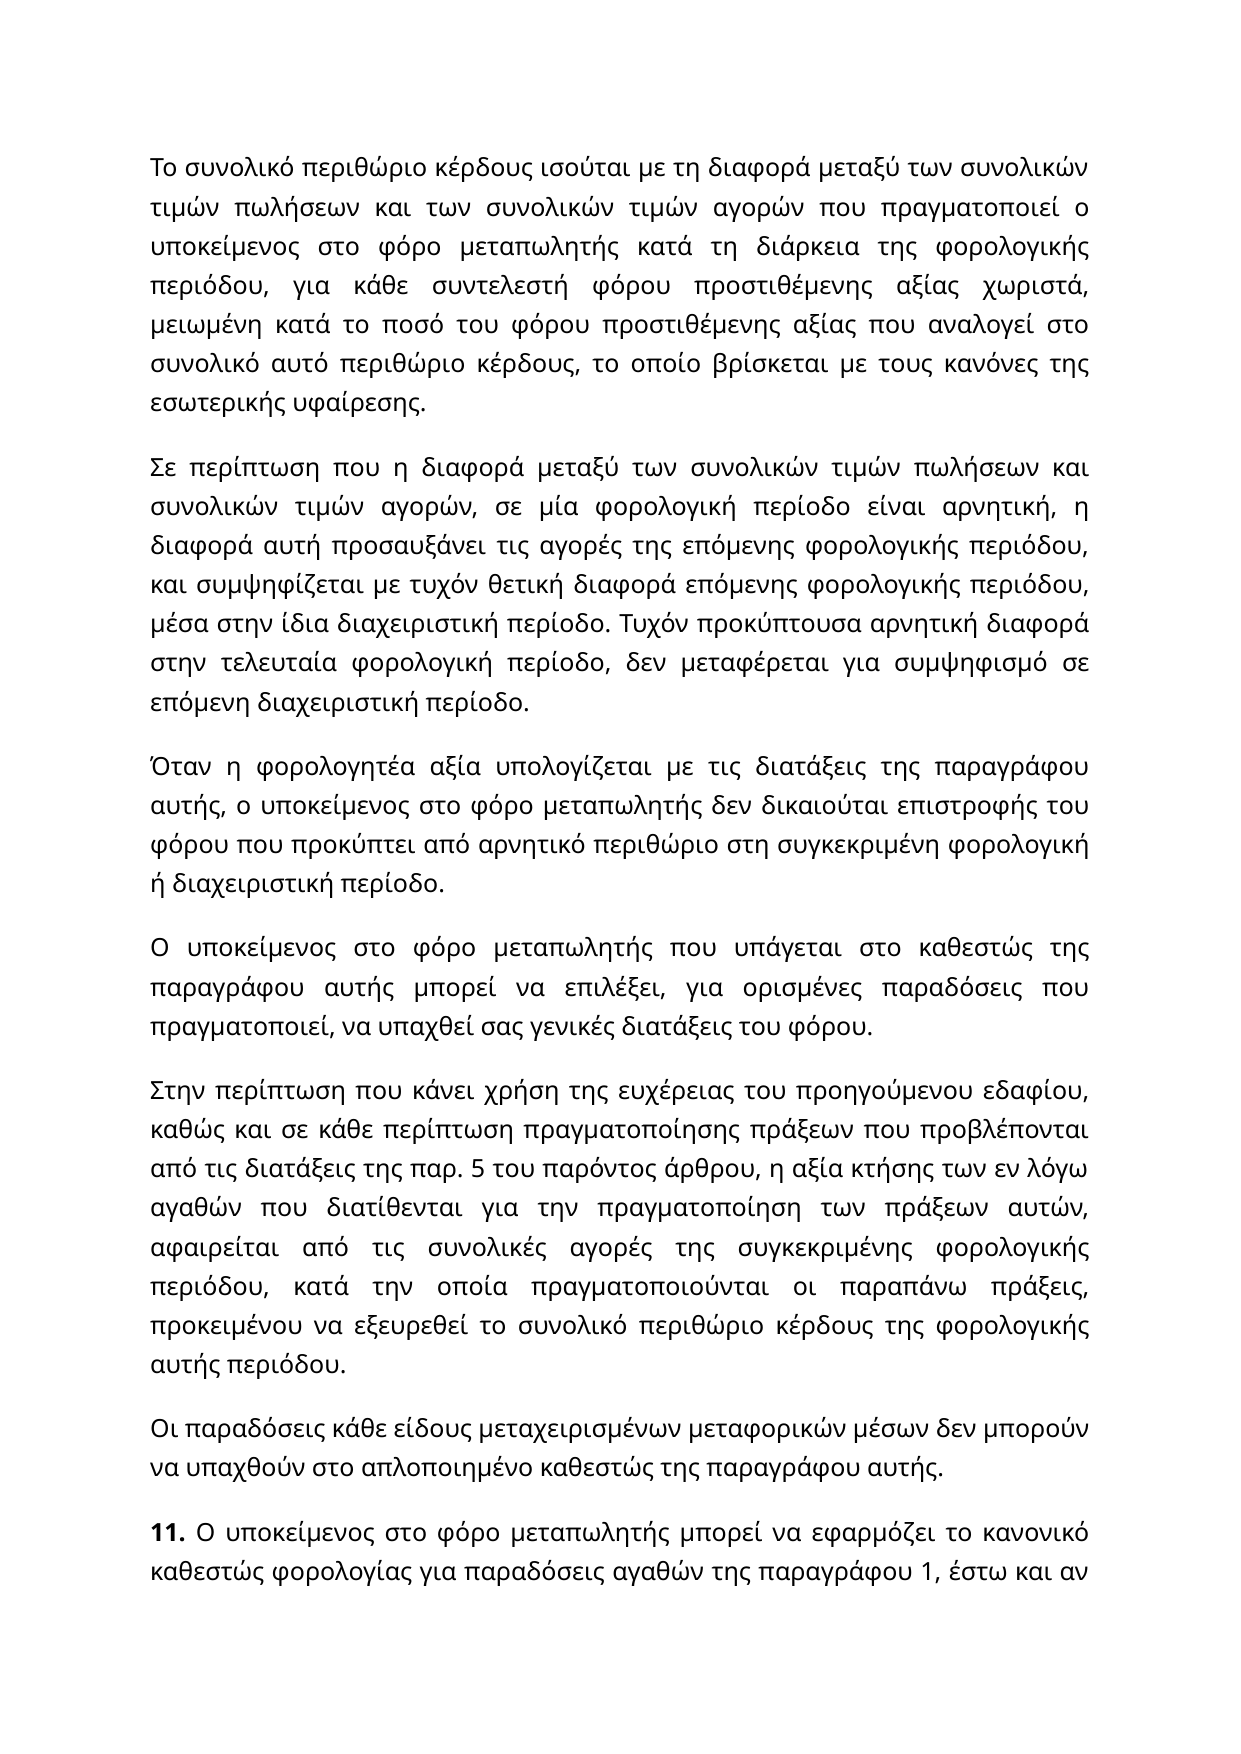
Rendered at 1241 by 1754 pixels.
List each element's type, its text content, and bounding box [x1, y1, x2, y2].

text Οι παραδόσεις κάθε είδους μεταχειρισμένων μεταφορικών μέσων δεν μπορούν να υπαχθούν στο απλοποιημένο καθεστώς της παραγράφου αυτής. [150, 1411, 1090, 1484]
text Στην περίπτωση που κάνει χρήση της ευχέρειας του προηγούμενου εδαφίου, καθώς και σε κάθε περίπτωση πραγματοποίησης πράξεων που προβλέπονται από τις διατάξεις της παρ. 5 του παρόντος άρθρου, η αξία κτήσης των εν λόγω αγαθών που διατίθενται για την πραγματοποίηση των πράξεων αυτών, αφαιρείται από τις συνολικές αγορές της συγκεκριμένης φορολογικής περιόδου, κατά την οποία πραγματοποιούνται οι παραπάνω πράξεις, προκειμένου να εξευρεθεί το συνολικό περιθώριο κέρδους της φορολογικής αυτής περιόδου. [150, 1072, 1090, 1381]
text Όταν η φορολογητέα αξία υπολογίζεται με τις διατάξεις της παραγράφου αυτής, ο υποκείμενος στο φόρο μεταπωλητής δεν δικαιούται επιστροφής του φόρου που προκύπτει από αρνητικό περιθώριο στη συγκεκριμένη φορολογική ή διαχειριστική περίοδο. [150, 748, 1090, 900]
text Ο υποκείμενος στο φόρο μεταπωλητής που υπάγεται στο καθεστώς της παραγράφου αυτής μπορεί να επιλέξει, για ορισμένες παραδόσεις που πραγματοποιεί, να υπαχθεί σας γενικές διατάξεις του φόρου. [150, 930, 1090, 1042]
text Το συνολικό περιθώριο κέρδους ισούται με τη διαφορά μεταξύ των συνολικών τιμών πωλήσεων και των συνολικών τιμών αγορών που πραγματοποιεί ο υποκείμενος στο φόρο μεταπωλητής κατά τη διάρκεια της φορολογικής περιόδου, για κάθε συντελεστή φόρου προστιθέμενης αξίας χωριστά, μειωμένη κατά το ποσό του φόρου προστιθέμενης αξίας που αναλογεί στο συνολικό αυτό περιθώριο κέρδους, το οποίο βρίσκεται με τους κανόνες της εσωτερικής υφαίρεσης. [150, 150, 1090, 419]
text 11. Ο υποκείμενος στο φόρο μεταπωλητής μπορεί να εφαρμόζει το κανονικό καθεστώς φορολογίας για παραδόσεις αγαθών της παραγράφου 1, έστω και αν [150, 1514, 1090, 1587]
text Σε περίπτωση που η διαφορά μεταξύ των συνολικών τιμών πωλήσεων και συνολικών τιμών αγορών, σε μία φορολογική περίοδο είναι αρνητική, η διαφορά αυτή προσαυξάνει τις αγορές της επόμενης φορολογικής περιόδου, και συμψηφίζεται με τυχόν θετική διαφορά επόμενης φορολογικής περιόδου, μέσα στην ίδια διαχειριστική περίοδο. Τυχόν προκύπτουσα αρνητική διαφορά στην τελευταία φορολογική περίοδο, δεν μεταφέρεται για συμψηφισμό σε επόμενη διαχειριστική περίοδο. [150, 449, 1090, 718]
